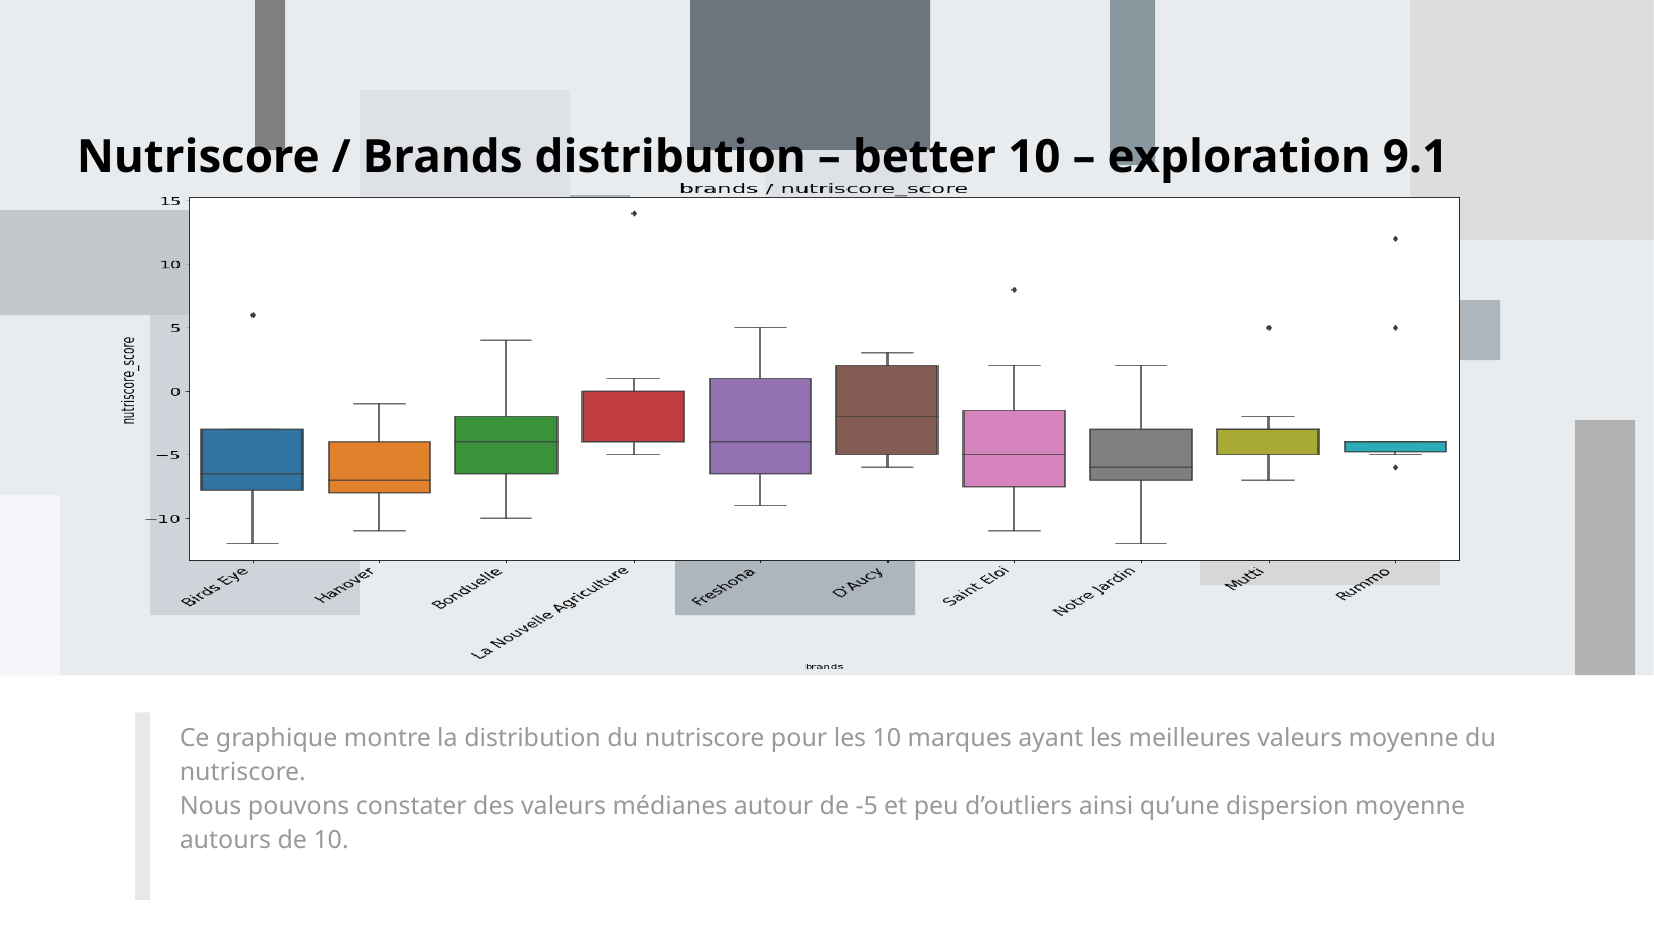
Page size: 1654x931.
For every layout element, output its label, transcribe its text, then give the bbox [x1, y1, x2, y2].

text_box [135, 712, 151, 900]
title Nutriscore / Brands distribution – better 10 – exploration 9.1 [76, 76, 1565, 233]
text_box Ce graphique montre la distribution du nutriscore pour les 10 marques ayant les meilleures valeurs moyenne du nutriscore. Nous pouvons constater des valeurs médianes autour de -5 et peu d’outliers ainsi qu’une dispersion moyenne autours de 10. [165, 712, 1538, 901]
picture [112, 178, 1467, 676]
